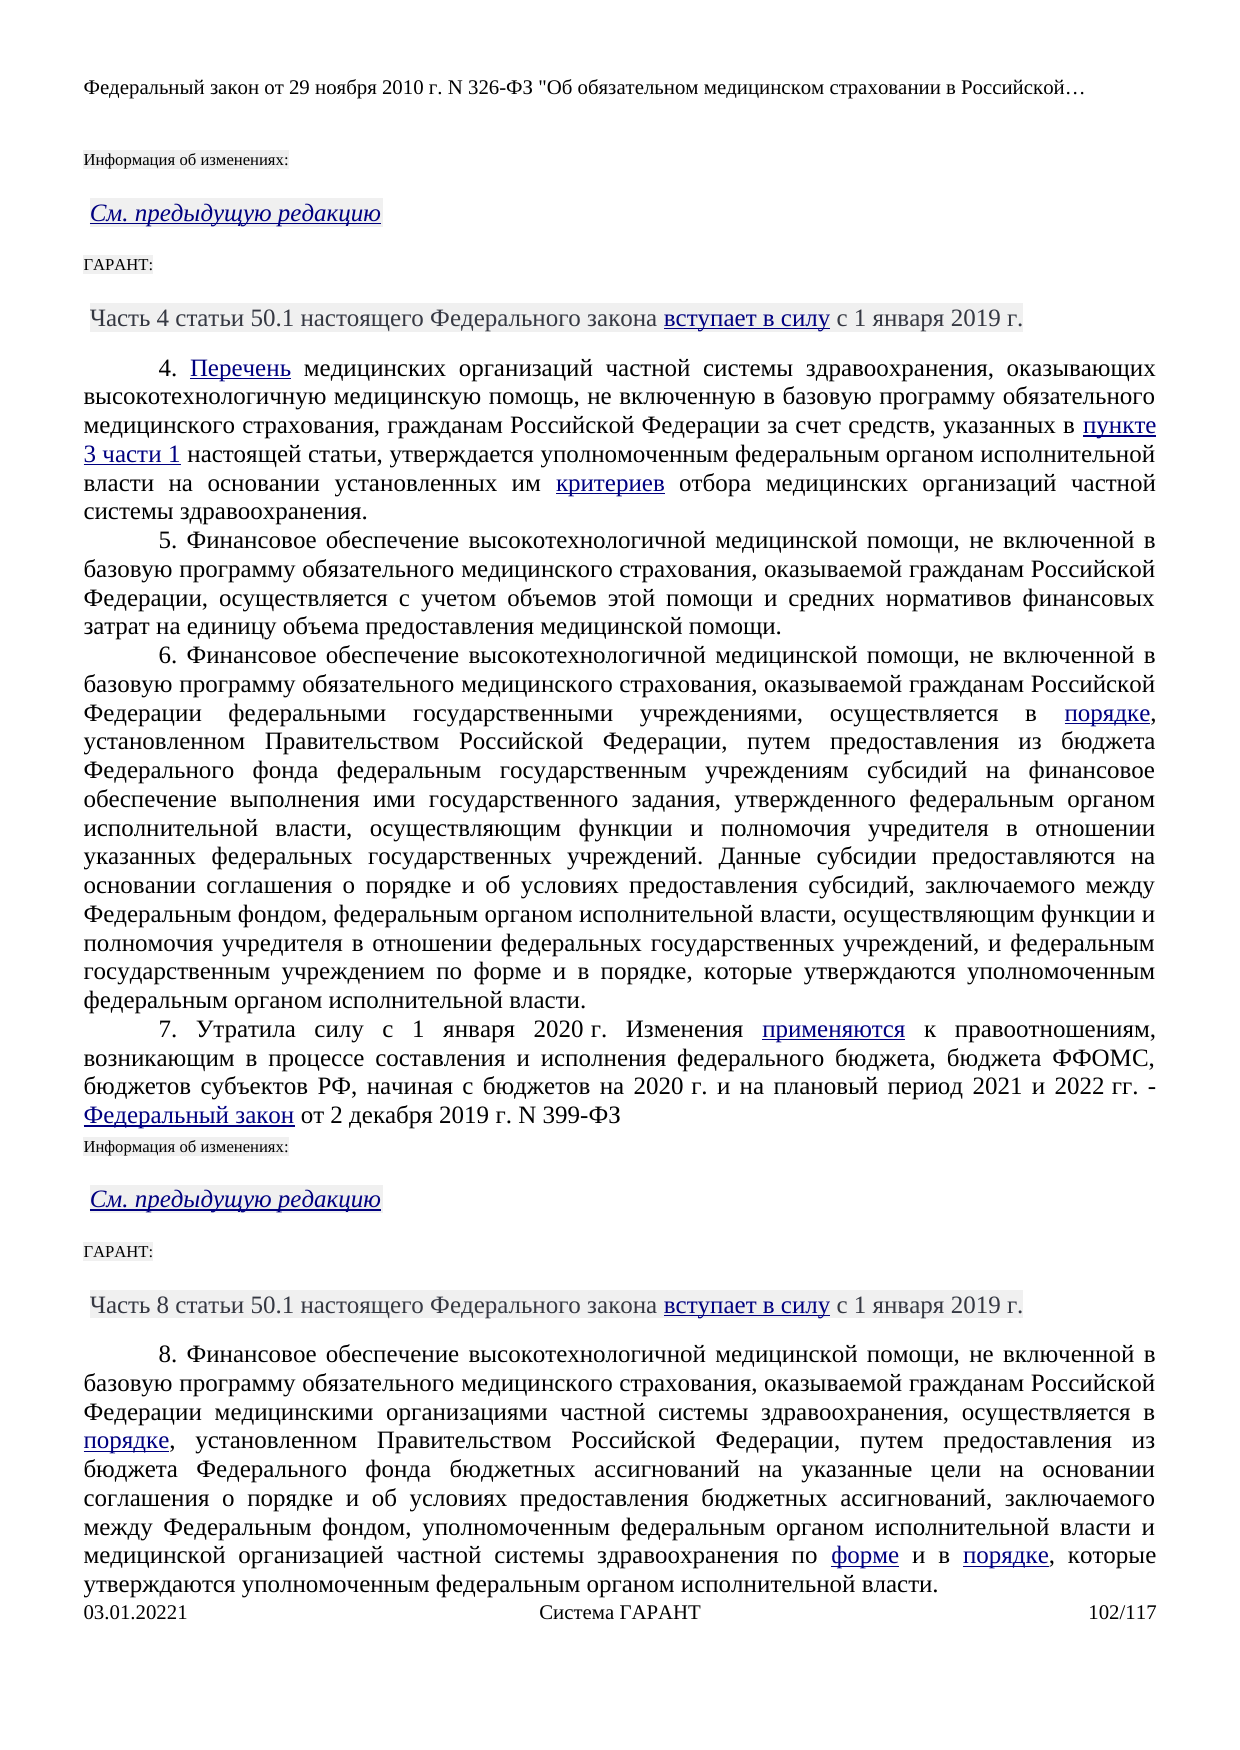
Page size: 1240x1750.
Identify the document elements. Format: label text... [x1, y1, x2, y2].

text 5. Финансовое обеспечение высокотехнологичной медицинской помощи, не включенной в базовую программу обязательного медицинского страхования, оказываемой гражданам Российской Федерации, осуществляется с учетом объемов этой помощи и средних нормативов финансовых затрат на единицу объема предоставления медицинской помощи. [83, 525, 1156, 640]
text См. предыдущую редакцию [83, 1184, 1156, 1213]
text 4. Перечень медицинских организаций частной системы здравоохранения, оказывающих высокотехнологичную медицинскую помощь, не включенную в базовую программу обязательного медицинского страхования, гражданам Российской Федерации за счет средств, указанных в пункте 3 части 1 настоящей статьи, утверждается уполномоченным федеральным органом исполнительной власти на основании установленных им критериев отбора медицинских организаций частной системы здравоохранения. [83, 353, 1156, 525]
text ГАРАНТ: [83, 255, 1156, 274]
text ГАРАНТ: [83, 1242, 1156, 1261]
text Информация об изменениях: [83, 150, 1156, 169]
text 6. Финансовое обеспечение высокотехнологичной медицинской помощи, не включенной в базовую программу обязательного медицинского страхования, оказываемой гражданам Российской Федерации федеральными государственными учреждениями, осуществляется в порядке, установленном Правительством Российской Федерации, путем предоставления из бюджета Федерального фонда федеральным государственным учреждениям субсидий на финансовое обеспечение выполнения ими государственного задания, утвержденного федеральным органом исполнительной власти, осуществляющим функции и полномочия учредителя в отношении указанных федеральных государственных учреждений. Данные субсидии предоставляются на основании соглашения о порядке и об условиях предоставления субсидий, заключаемого между Федеральным фондом, федеральным органом исполнительной власти, осуществляющим функции и полномочия учредителя в отношении федеральных государственных учреждений, и федеральным государственным учреждением по форме и в порядке, которые утверждаются уполномоченным федеральным органом исполнительной власти. [83, 640, 1156, 1014]
text 8. Финансовое обеспечение высокотехнологичной медицинской помощи, не включенной в базовую программу обязательного медицинского страхования, оказываемой гражданам Российской Федерации медицинскими организациями частной системы здравоохранения, осуществляется в порядке, установленном Правительством Российской Федерации, путем предоставления из бюджета Федерального фонда бюджетных ассигнований на указанные цели на основании соглашения о порядке и об условиях предоставления бюджетных ассигнований, заключаемого между Федеральным фондом, уполномоченным федеральным органом исполнительной власти и медицинской организацией частной системы здравоохранения по форме и в порядке, которые утверждаются уполномоченным федеральным органом исполнительной власти. [83, 1339, 1156, 1598]
text 7. Утратила силу с 1 января 2020 г. Изменения применяются к правоотношениям, возникающим в процессе составления и исполнения федерального бюджета, бюджета ФФОМС, бюджетов субъектов РФ, начиная с бюджетов на 2020 г. и на плановый период 2021 и 2022 гг. - Федеральный закон от 2 декабря 2019 г. N 399-ФЗ [83, 1014, 1156, 1129]
text Информация об изменениях: [83, 1137, 1156, 1156]
text Часть 8 статьи 50.1 настоящего Федерального закона вступает в силу с 1 января 2019 г. [83, 1290, 1156, 1318]
text См. предыдущую редакцию [83, 198, 1156, 227]
text Часть 4 статьи 50.1 настоящего Федерального закона вступает в силу с 1 января 2019 г. [83, 303, 1156, 332]
